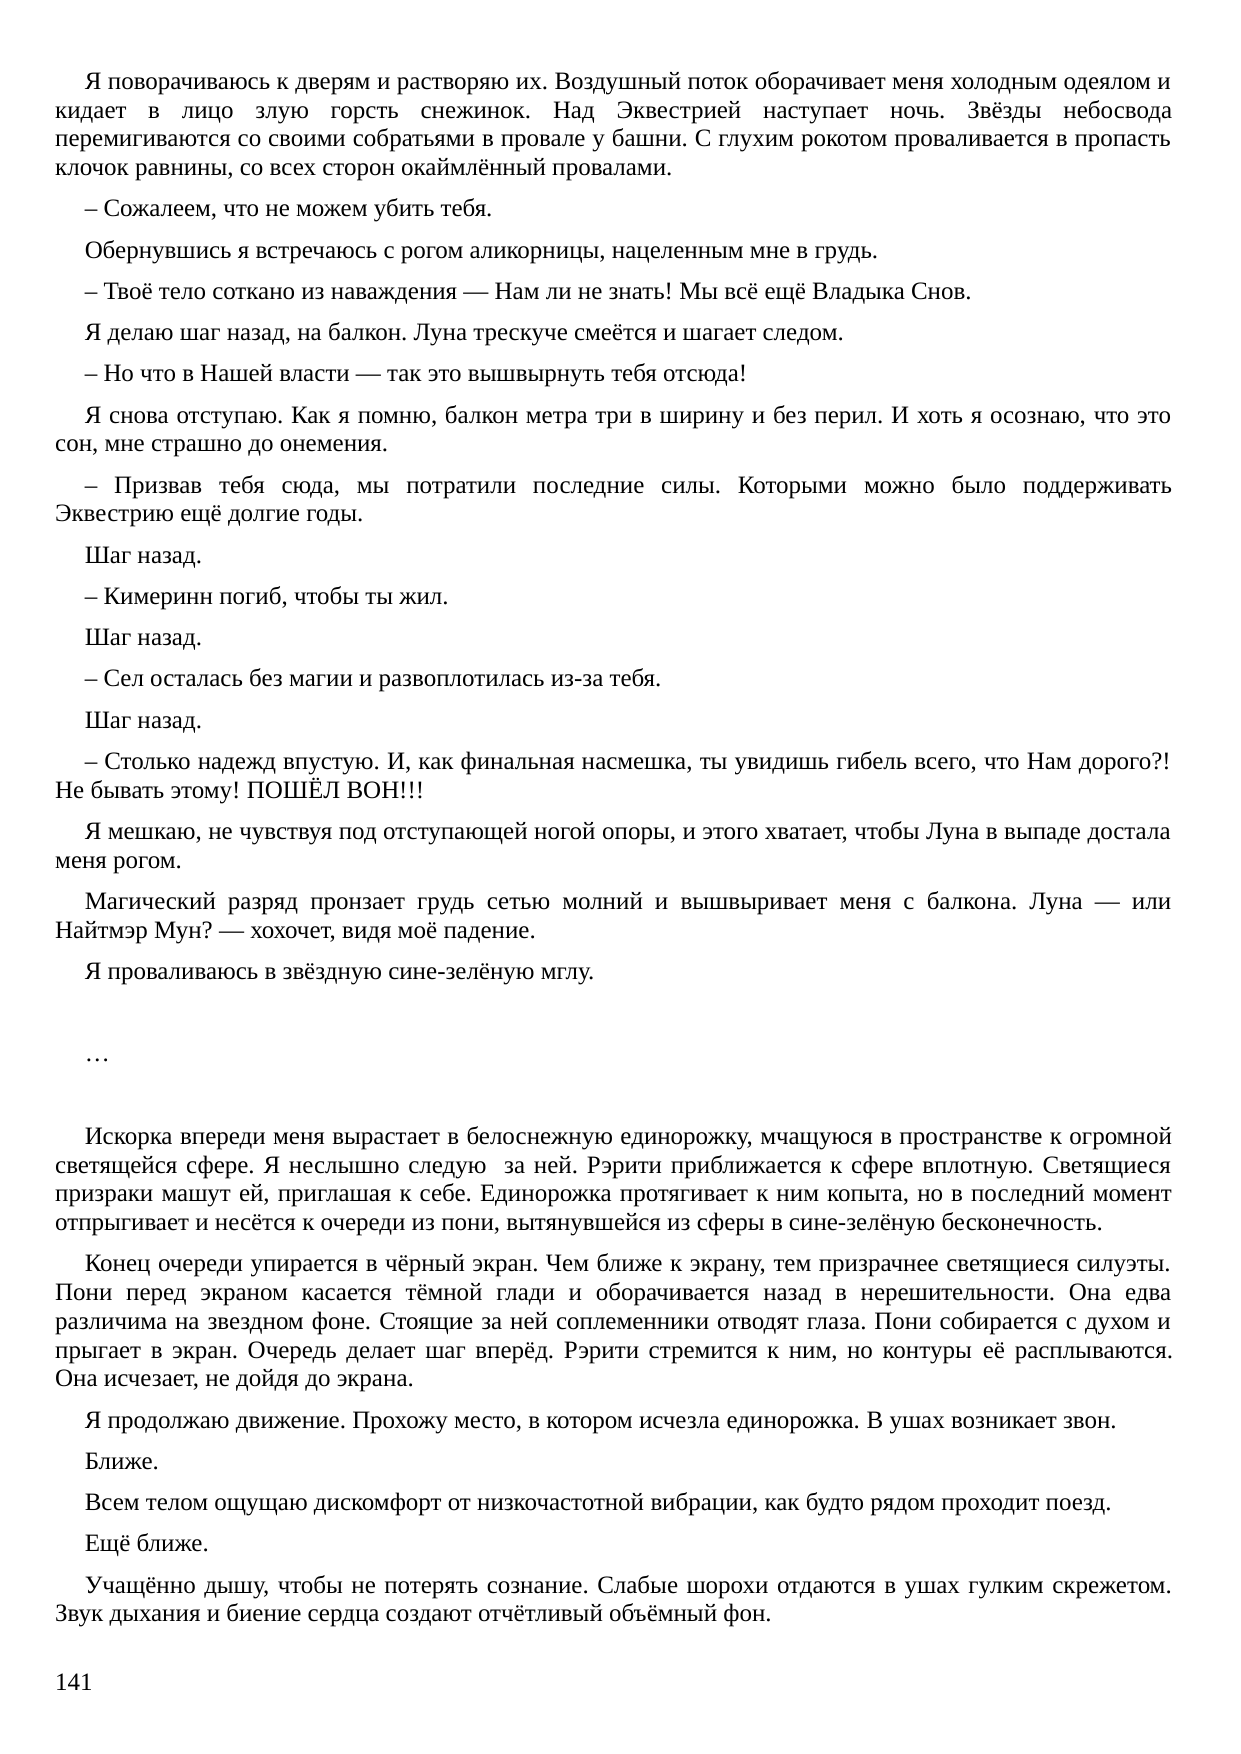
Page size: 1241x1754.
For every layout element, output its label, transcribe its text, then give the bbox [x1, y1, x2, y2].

text Шаг назад. [55, 540, 1173, 568]
text Я делаю шаг назад, на балкон. Луна трескуче смеётся и шагает следом. [55, 317, 1173, 346]
text – Сел осталась без магии и развоплотилась из-за тебя. [55, 663, 1173, 692]
text Я продолжаю движение. Прохожу место, в котором исчезла единорожка. В ушах возникает звон. [55, 1405, 1173, 1433]
text – Но что в Нашей власти — так это вышвырнуть тебя отсюда! [55, 358, 1173, 387]
text Ближе. [55, 1446, 1173, 1475]
text Учащённо дышу, чтобы не потерять сознание. Слабые шорохи отдаются в ушах гулким скрежетом. Звук дыхания и биение сердца создают отчётливый объёмный фон. [55, 1570, 1173, 1627]
text – Призвав тебя сюда, мы потратили последние силы. Которыми можно было поддерживать Эквестрию ещё долгие годы. [55, 470, 1173, 527]
text Я поворачиваюсь к дверям и растворяю их. Воздушный поток оборачивает меня холодным одеялом и кидает в лицо злую горсть снежинок. Над Эквестрией наступает ночь. Звёзды небосвода перемигиваются со своими собратьями в провале у башни. С глухим рокотом проваливается в пропасть клочок равнины, со всех сторон окаймлённый провалами. [55, 66, 1173, 181]
text Я мешкаю, не чувствуя под отступающей ногой опоры, и этого хватает, чтобы Луна в выпаде достала меня рогом. [55, 816, 1173, 873]
text Я проваливаюсь в звёздную сине-зелёную мглу. [55, 956, 1173, 985]
text – Столько надежд впустую. И, как финальная насмешка, ты увидишь гибель всего, что Нам дорого?! Не бывать этому! ПОШЁЛ ВОН!!! [55, 746, 1173, 803]
text Ещё ближе. [55, 1528, 1173, 1557]
text Шаг назад. [55, 705, 1173, 733]
text Обернувшись я встречаюсь с рогом аликорницы, нацеленным мне в грудь. [55, 235, 1173, 263]
text Я снова отступаю. Как я помню, балкон метра три в ширину и без перил. И хоть я осознаю, что это сон, мне страшно до онемения. [55, 400, 1173, 457]
text … [55, 1038, 1173, 1067]
text – Сожалеем, что не можем убить тебя. [55, 193, 1173, 222]
text Магический разряд пронзает грудь сетью молний и вышвыривает меня с балкона. Луна — или Найтмэр Мун? — хохочет, видя моё падение. [55, 886, 1173, 943]
text Шаг назад. [55, 622, 1173, 651]
text Всем телом ощущаю дискомфорт от низкочастотной вибрации, как будто рядом проходит поезд. [55, 1487, 1173, 1516]
text Искорка впереди меня вырастает в белоснежную единорожку, мчащуюся в пространстве к огромной светящейся сфере. Я неслышно следую за ней. Рэрити приближается к сфере вплотную. Светящиеся призраки машут ей, приглашая к себе. Единорожка протягивает к ним копыта, но в последний момент отпрыгивает и несётся к очереди из пони, вытянувшейся из сферы в сине-зелёную бесконечность. [55, 1121, 1173, 1236]
text – Кимеринн погиб, чтобы ты жил. [55, 581, 1173, 610]
text Конец очереди упирается в чёрный экран. Чем ближе к экрану, тем призрачнее светящиеся силуэты. Пони перед экраном касается тёмной глади и оборачивается назад в нерешительности. Она едва различима на звездном фоне. Стоящие за ней соплеменники отводят глаза. Пони собирается с духом и прыгает в экран. Очередь делает шаг вперёд. Рэрити стремится к ним, но контуры её расплываются. Она исчезает, не дойдя до экрана. [55, 1248, 1173, 1392]
text – Твоё тело соткано из наваждения — Нам ли не знать! Мы всё ещё Владыка Снов. [55, 276, 1173, 305]
